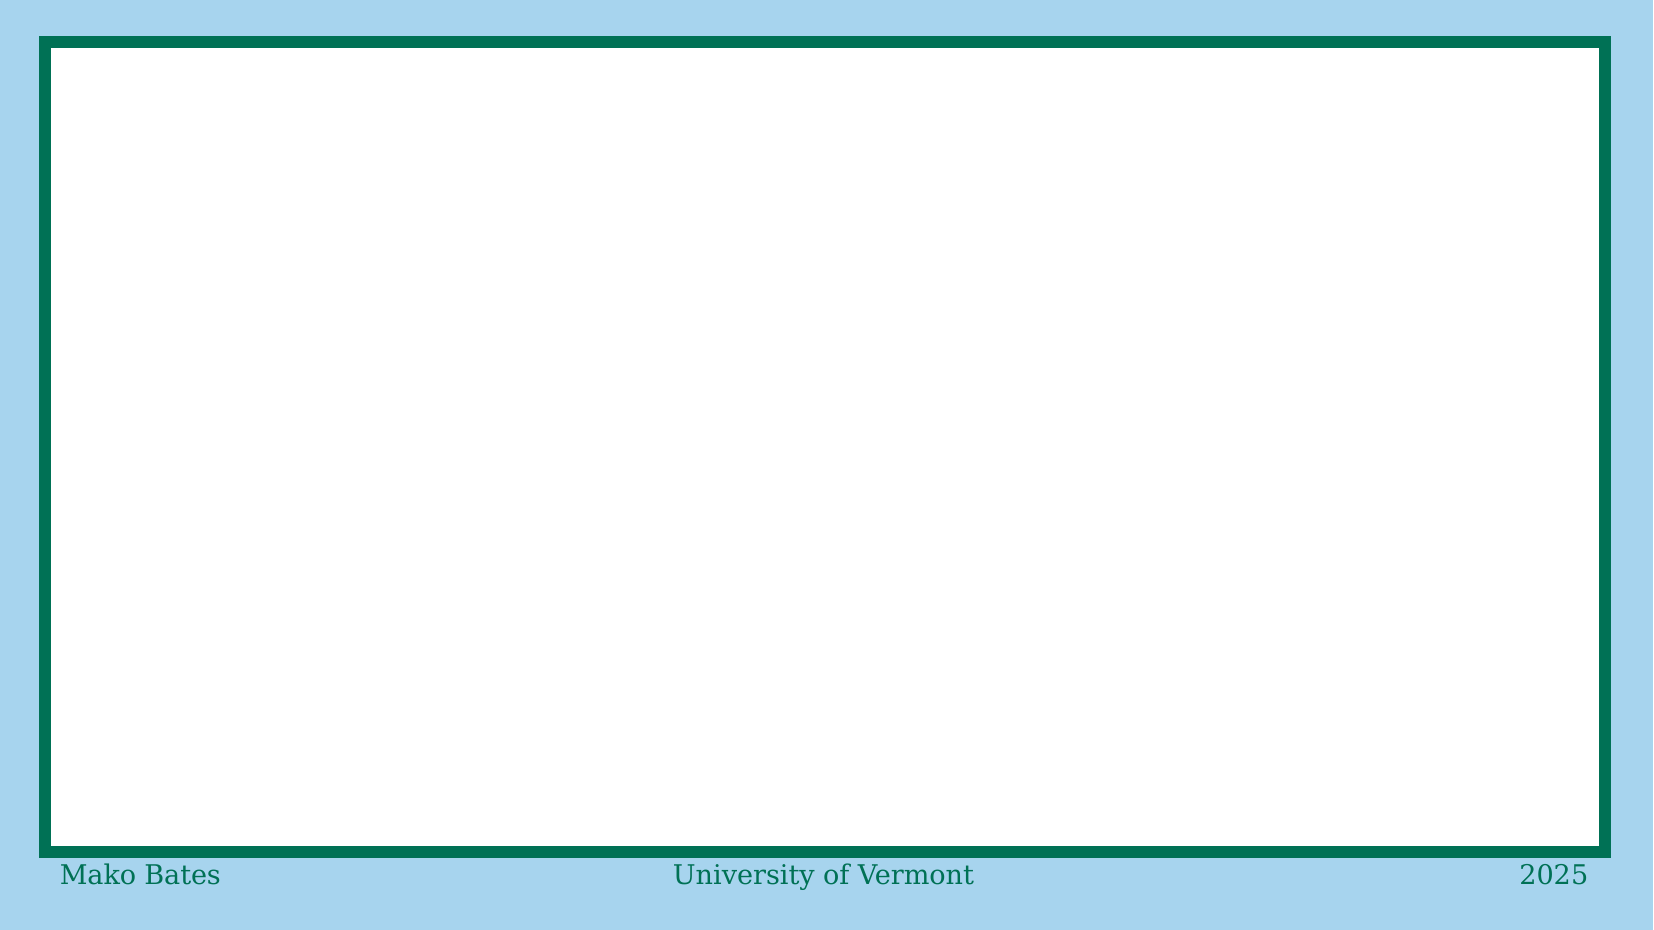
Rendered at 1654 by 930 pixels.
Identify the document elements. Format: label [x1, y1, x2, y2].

text_box [687, 864, 691, 877]
